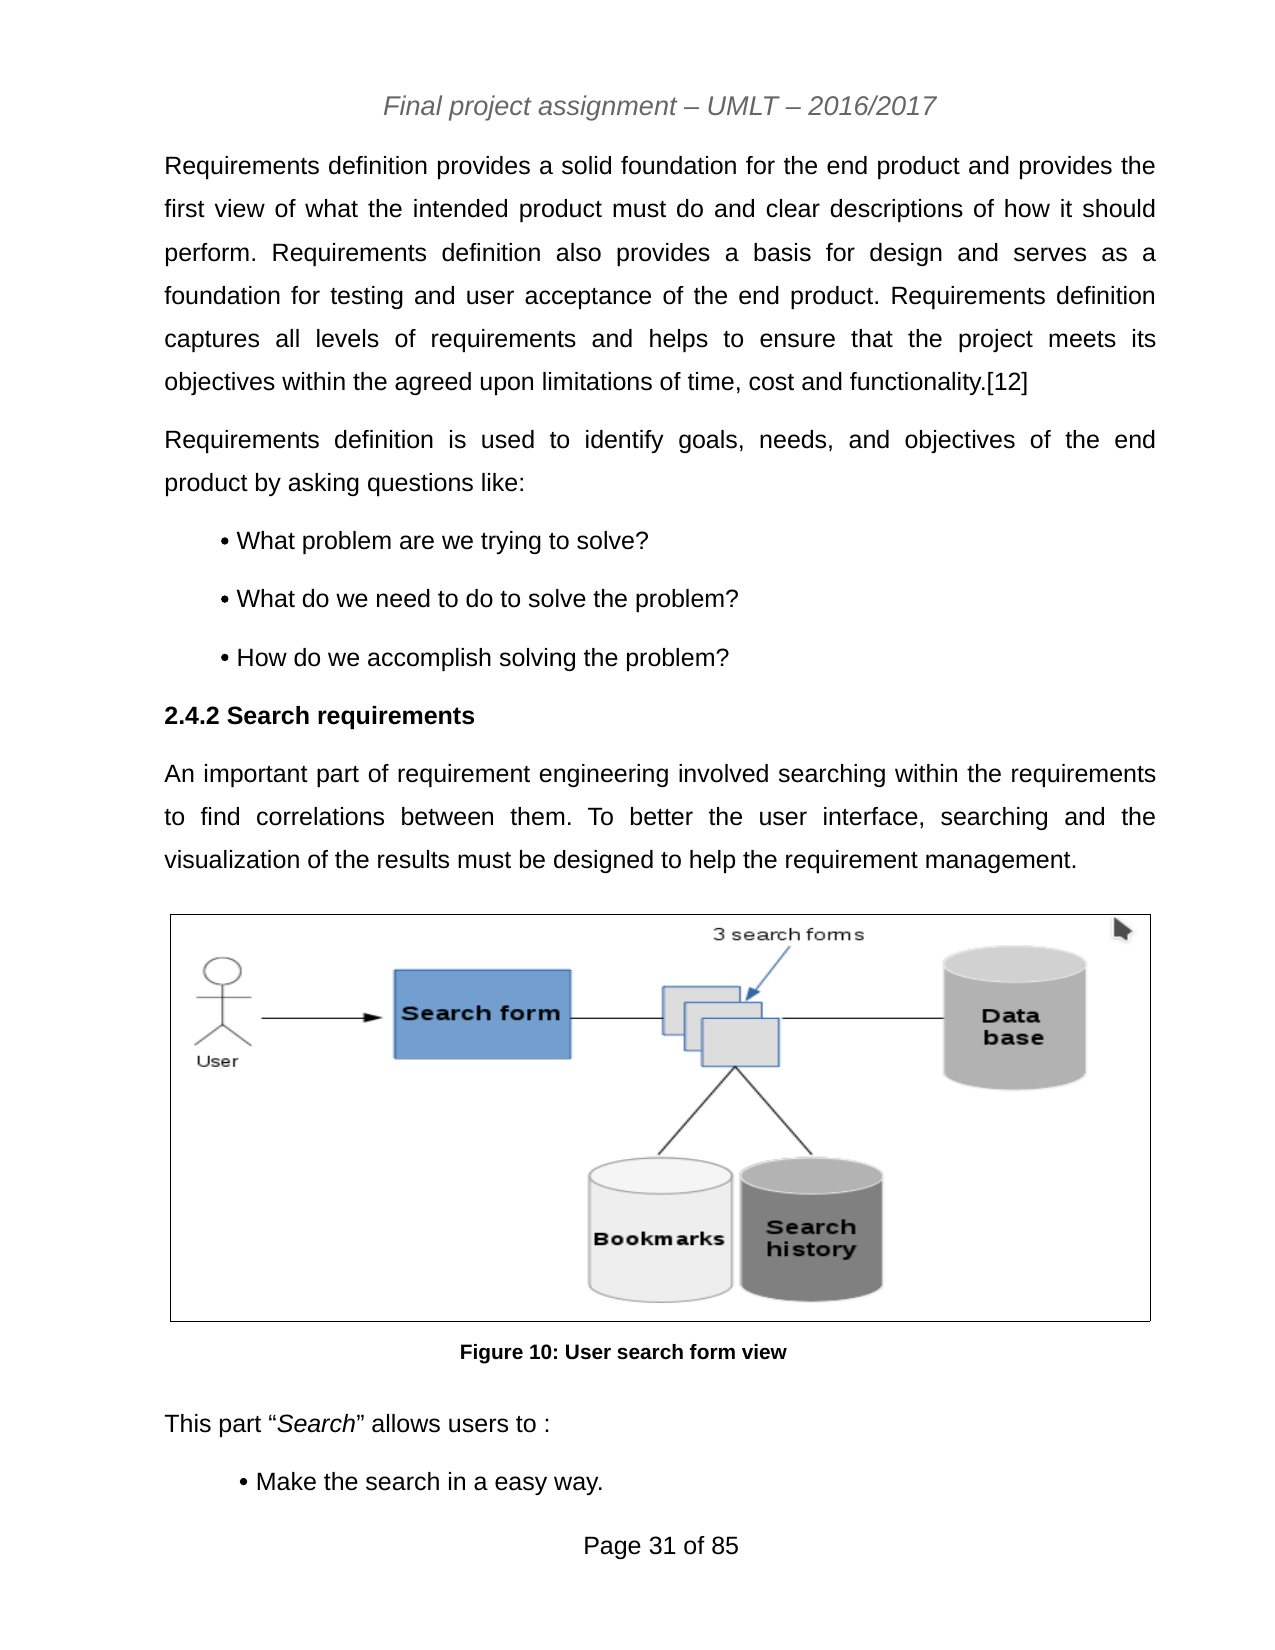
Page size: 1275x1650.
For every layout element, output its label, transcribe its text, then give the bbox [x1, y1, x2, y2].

list Make the search in a easy way. [239, 1467, 1158, 1496]
list What problem are we trying to solve? [202, 526, 1158, 555]
text This part “Search” allows users to : [164, 1409, 1158, 1437]
list What do we need to do to solve the problem? [202, 584, 1158, 613]
text Figure 10: User search form view [164, 1319, 1158, 1364]
subtitle 2.4.2 Search requirements [164, 701, 1158, 730]
list How do we accomplish solving the problem? [202, 643, 1158, 672]
text Requirements definition is used to identify goals, needs, and objectives of the end product by asking questions like: [164, 425, 1158, 497]
text Requirements definition provides a solid foundation for the end product and provides the first view of what the intended product must do and clear descriptions of how it should perform. Requirements definition also provides a basis for design and serves as a foundation for testing and user acceptance of the end product. Requirements definition captures all levels of requirements and helps to ensure that the project meets its objectives within the agreed upon limitations of time, cost and functionality.[12] [164, 151, 1158, 396]
text An important part of requirement engineering involved searching within the requirements to find correlations between them. To better the user interface, searching and the visualization of the results must be designed to help the requirement management. [164, 759, 1158, 874]
picture [173, 917, 1148, 1319]
